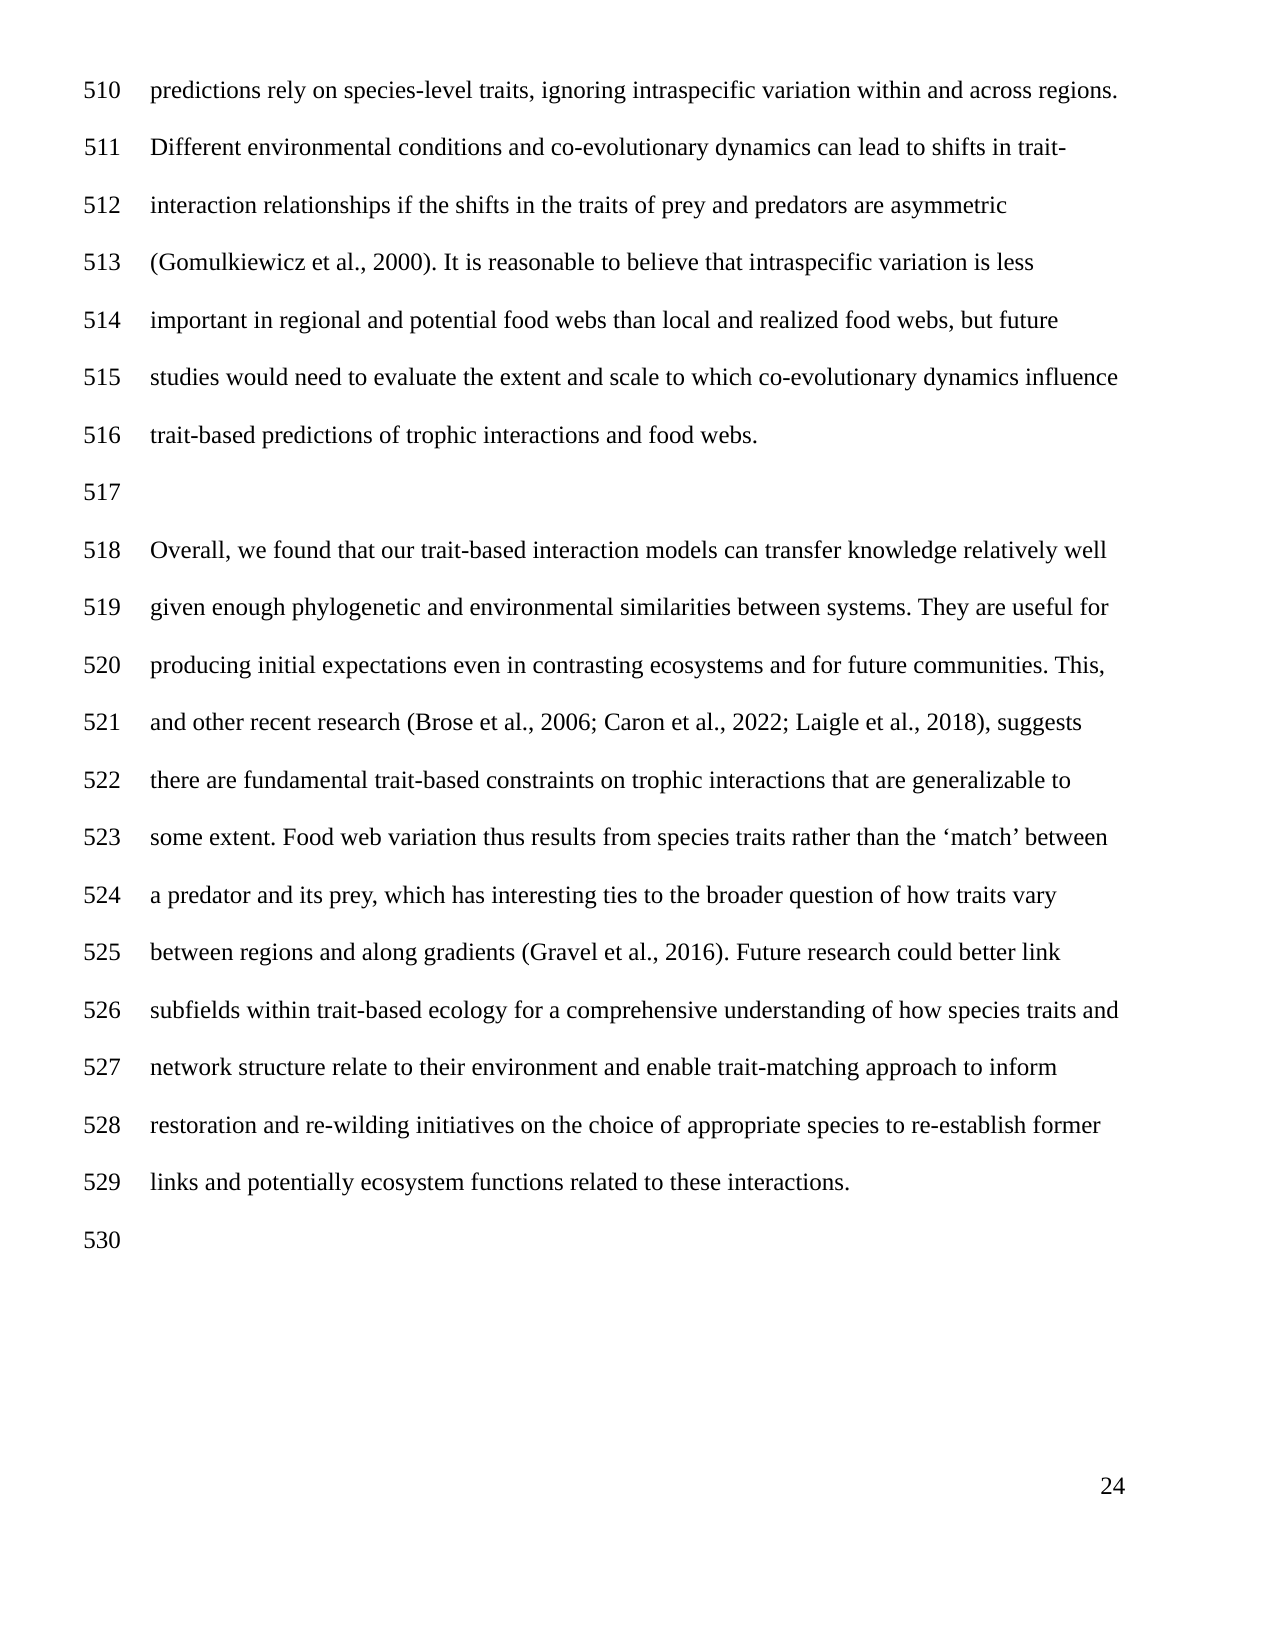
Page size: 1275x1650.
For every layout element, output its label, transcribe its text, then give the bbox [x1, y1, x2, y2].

text predictions rely on species-level traits, ignoring intraspecific variation within and across regions. Different environmental conditions and co-evolutionary dynamics can lead to shifts in trait-interaction relationships if the shifts in the traits of prey and predators are asymmetric (Gomulkiewicz et al., 2000). It is reasonable to believe that intraspecific variation is less important in regional and potential food webs than local and realized food webs, but future studies would need to evaluate the extent and scale to which co-evolutionary dynamics influence trait-based predictions of trophic interactions and food webs. [150, 75, 1125, 449]
text Overall, we found that our trait-based interaction models can transfer knowledge relatively well given enough phylogenetic and environmental similarities between systems. They are useful for producing initial expectations even in contrasting ecosystems and for future communities. This, and other recent research (Brose et al., 2006; Caron et al., 2022; Laigle et al., 2018), suggests there are fundamental trait-based constraints on trophic interactions that are generalizable to some extent. Food web variation thus results from species traits rather than the ‘match’ between a predator and its prey, which has interesting ties to the broader question of how traits vary between regions and along gradients (Gravel et al., 2016). Future research could better link subfields within trait-based ecology for a comprehensive understanding of how species traits and network structure relate to their environment and enable trait-matching approach to inform restoration and re-wilding initiatives on the choice of appropriate species to re-establish former links and potentially ecosystem functions related to these interactions. [150, 535, 1125, 1196]
